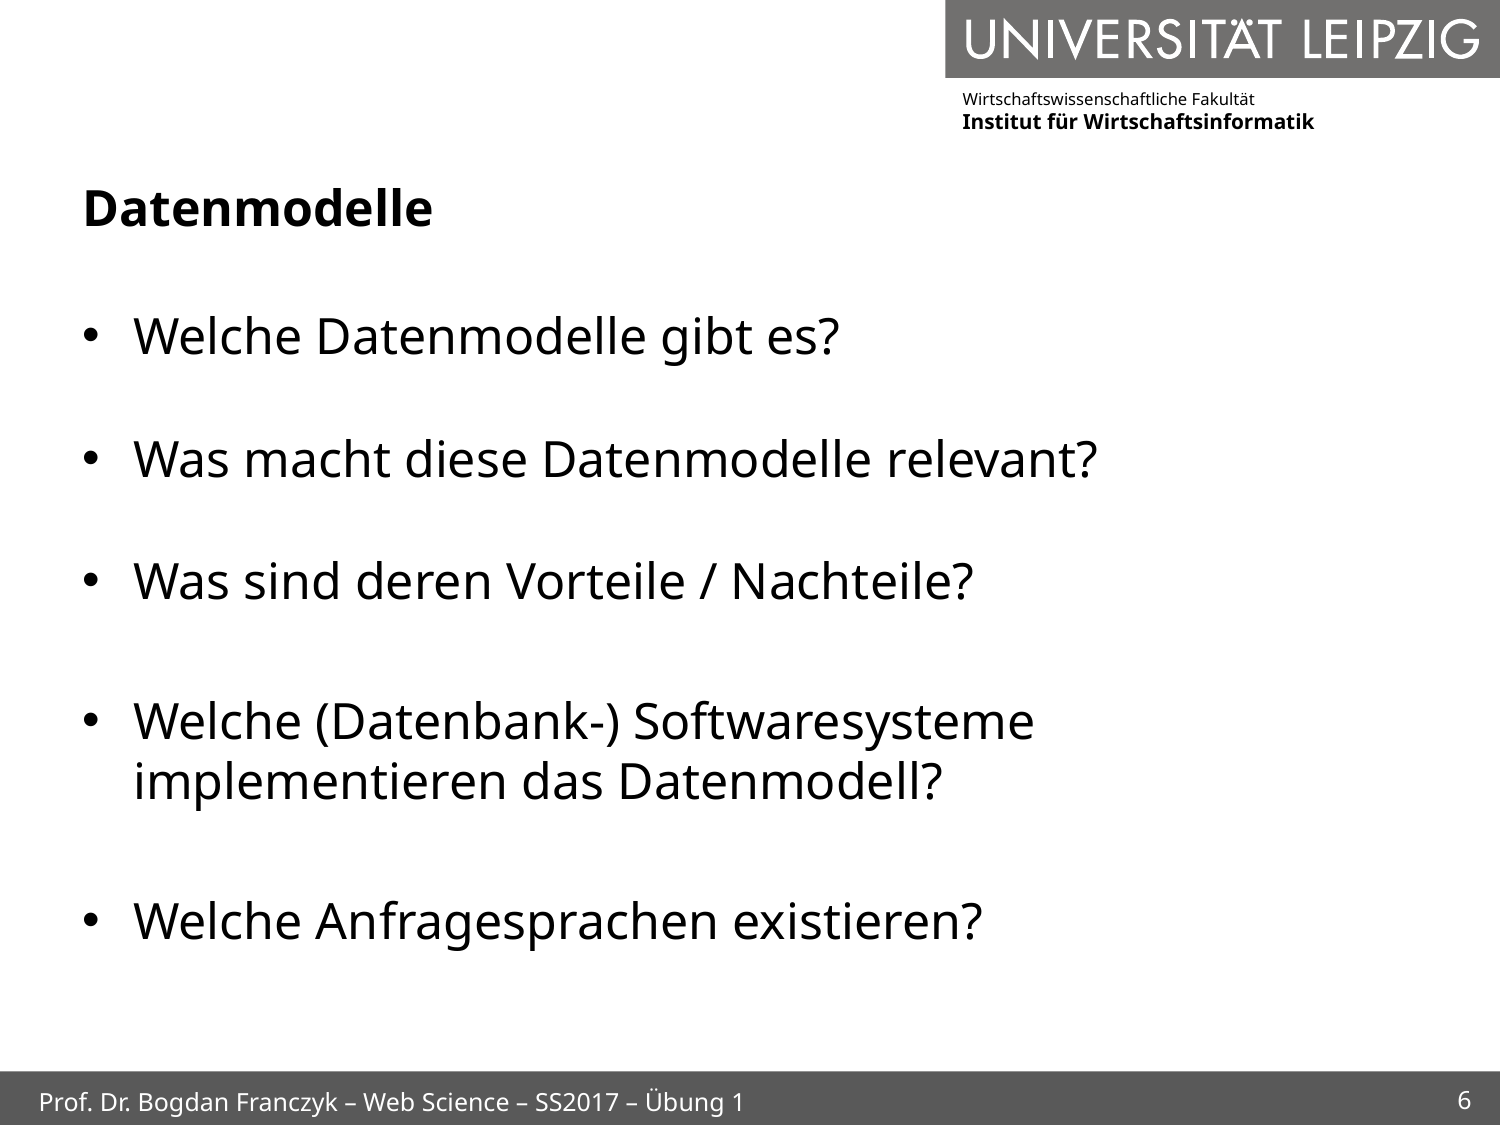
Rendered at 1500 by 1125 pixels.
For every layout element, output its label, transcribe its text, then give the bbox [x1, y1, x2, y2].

slide_number 15 [1289, 1078, 1487, 1125]
list Welche Datenmodelle gibt es? Was macht diese Datenmodelle relevant? Was sind deren Vorteile / Nachteile? Welche (Datenbank-) Softwaresysteme implementieren das Datenmodell? Welche Anfragesprachen existieren? [82, 304, 1418, 1032]
title Datenmodelle [82, 164, 1418, 249]
